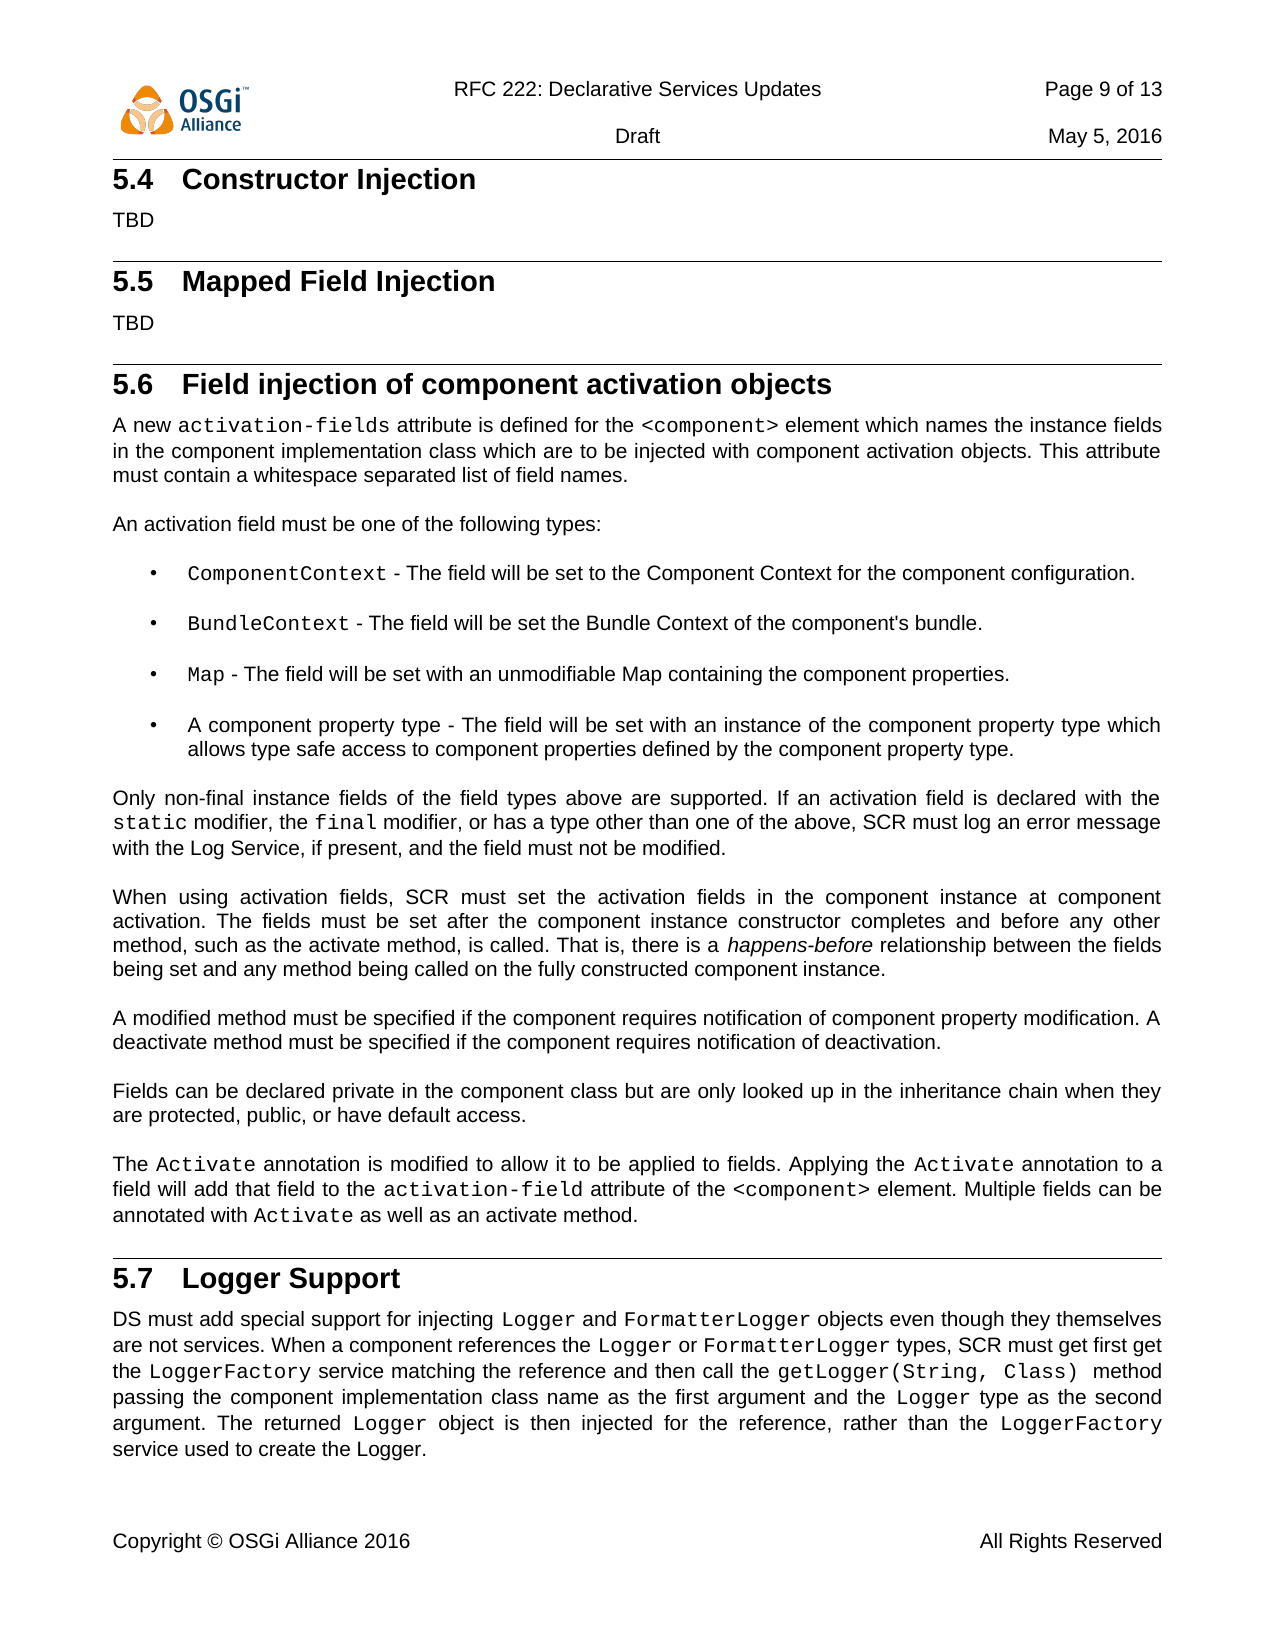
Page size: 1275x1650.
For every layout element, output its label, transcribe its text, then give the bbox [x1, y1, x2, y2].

text A modified method must be specified if the component requires notification of component property modification. A deactivate method must be specified if the component requires notification of deactivation. [112, 1006, 1162, 1053]
list A component property type - The field will be set with an instance of the component property type which allows type safe access to component properties defined by the component property type. [150, 713, 1162, 761]
text TBD [112, 208, 1162, 232]
subtitle Field injection of component activation objects [112, 365, 1162, 400]
text The Activate annotation is modified to allow it to be applied to fields. Applying the Activate annotation to a field will add that field to the activation-field attribute of the <component> element. Multiple fields can be annotated with Activate as well as an activate method. [112, 1151, 1162, 1229]
list BundleContext - The field will be set the Bundle Context of the component's bundle. [150, 611, 1162, 637]
text Fields can be declared private in the component class but are only looked up in the inheritance chain when they are protected, public, or have default access. [112, 1078, 1162, 1126]
text When using activation fields, SCR must set the activation fields in the component instance at component activation. The fields must be set after the component instance constructor completes and before any other method, such as the activate method, is called. That is, there is a happens-before relationship between the fields being set and any method being called on the fully constructed component instance. [112, 885, 1162, 981]
text DS must add special support for injecting Logger and FormatterLogger objects even though they themselves are not services. When a component references the Logger or FormatterLogger types, SCR must get first get the LoggerFactory service matching the reference and then call the getLogger(String, Class) method passing the component implementation class name as the first argument and the Logger type as the second argument. The returned Logger object is then injected for the reference, rather than the LoggerFactory service used to create the Logger. [112, 1307, 1162, 1460]
subtitle Logger Support [112, 1259, 1162, 1295]
subtitle Constructor Injection [112, 160, 1162, 196]
list Map - The field will be set with an unmodifiable Map containing the component properties. [150, 662, 1162, 688]
text An activation field must be one of the following types: [112, 511, 1162, 535]
text A new activation-fields attribute is defined for the <component> element which names the instance fields in the component implementation class which are to be injected with component activation objects. This attribute must contain a whitespace separated list of field names. [112, 413, 1162, 486]
picture [113, 78, 257, 142]
text Only non-final instance fields of the field types above are supported. If an activation field is declared with the static modifier, the final modifier, or has a type other than one of the above, SCR must log an error message with the Log Service, if present, and the field must not be modified. [112, 786, 1162, 860]
subtitle Mapped Field Injection [112, 262, 1162, 298]
list ComponentContext - The field will be set to the Component Context for the component configuration. [150, 560, 1162, 586]
text TBD [112, 310, 1162, 334]
